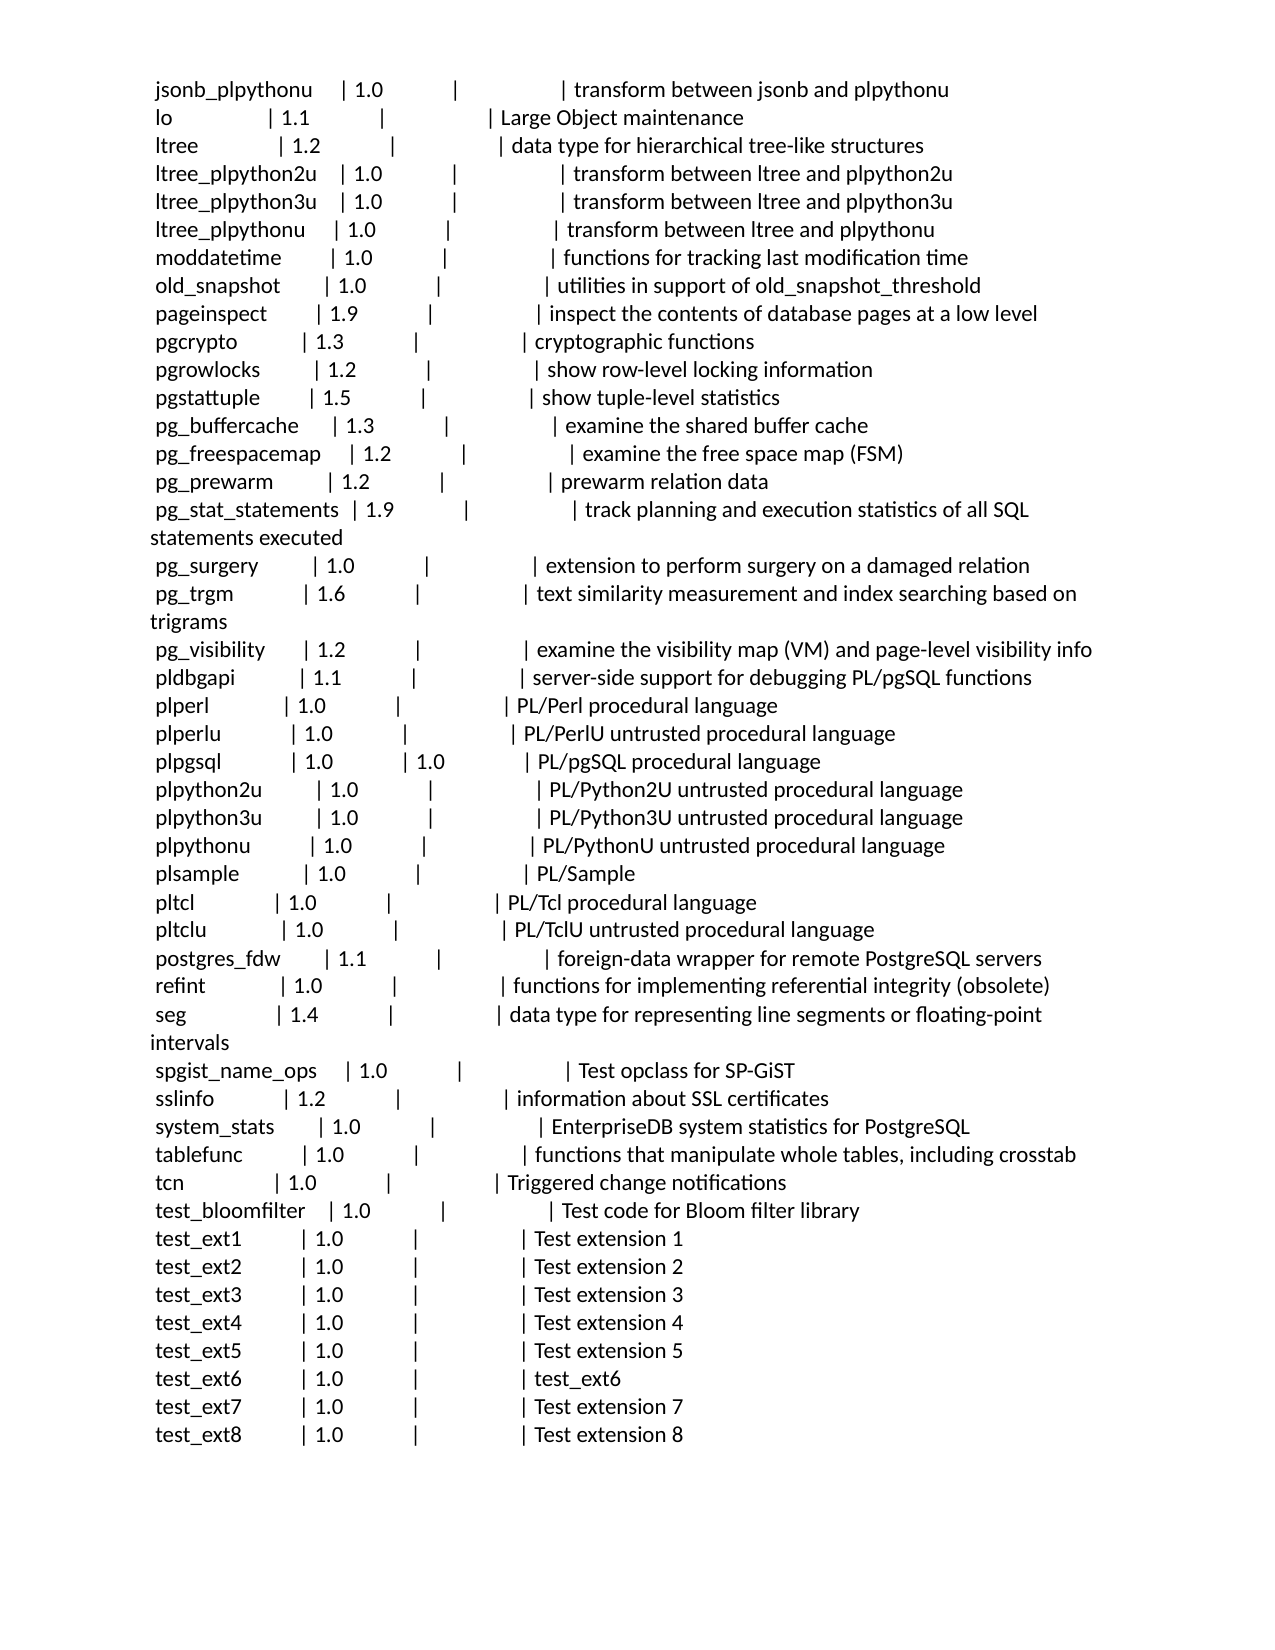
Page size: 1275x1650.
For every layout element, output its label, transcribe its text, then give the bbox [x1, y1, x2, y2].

text pg_trgm | 1.6 | | text similarity measurement and index searching based on trigrams [150, 579, 1125, 635]
text test_ext1 | 1.0 | | Test extension 1 [150, 1224, 1125, 1252]
text pg_surgery | 1.0 | | extension to perform surgery on a damaged relation [150, 551, 1125, 579]
text test_ext7 | 1.0 | | Test extension 7 [150, 1392, 1125, 1420]
text test_ext4 | 1.0 | | Test extension 4 [150, 1308, 1125, 1336]
text plpython3u | 1.0 | | PL/Python3U untrusted procedural language [150, 803, 1125, 832]
text ltree_plpython2u | 1.0 | | transform between ltree and plpython2u [150, 159, 1125, 187]
text pltcl | 1.0 | | PL/Tcl procedural language [150, 888, 1125, 916]
text tablefunc | 1.0 | | functions that manipulate whole tables, including crosstab [150, 1140, 1125, 1168]
text sslinfo | 1.2 | | information about SSL certificates [150, 1084, 1125, 1112]
text plperlu | 1.0 | | PL/PerlU untrusted procedural language [150, 719, 1125, 747]
text ltree | 1.2 | | data type for hierarchical tree-like structures [150, 131, 1125, 159]
text tcn | 1.0 | | Triggered change notifications [150, 1168, 1125, 1196]
text seg | 1.4 | | data type for representing line segments or floating-point intervals [150, 1000, 1125, 1056]
text jsonb_plpythonu | 1.0 | | transform between jsonb and plpythonu [150, 75, 1125, 103]
text pltclu | 1.0 | | PL/TclU untrusted procedural language [150, 916, 1125, 944]
text ltree_plpython3u | 1.0 | | transform between ltree and plpython3u [150, 187, 1125, 215]
text pg_freespacemap | 1.2 | | examine the free space map (FSM) [150, 439, 1125, 467]
text test_ext3 | 1.0 | | Test extension 3 [150, 1280, 1125, 1308]
text pg_visibility | 1.2 | | examine the visibility map (VM) and page-level visibility info [150, 635, 1125, 663]
text plpythonu | 1.0 | | PL/PythonU untrusted procedural language [150, 832, 1125, 859]
text pageinspect | 1.9 | | inspect the contents of database pages at a low level [150, 299, 1125, 327]
text spgist_name_ops | 1.0 | | Test opclass for SP-GiST [150, 1056, 1125, 1084]
text lo | 1.1 | | Large Object maintenance [150, 103, 1125, 131]
text test_ext6 | 1.0 | | test_ext6 [150, 1364, 1125, 1392]
text pgstattuple | 1.5 | | show tuple-level statistics [150, 383, 1125, 411]
text plsample | 1.0 | | PL/Sample [150, 859, 1125, 888]
text test_bloomfilter | 1.0 | | Test code for Bloom filter library [150, 1196, 1125, 1224]
text pg_prewarm | 1.2 | | prewarm relation data [150, 467, 1125, 495]
text system_stats | 1.0 | | EnterpriseDB system statistics for PostgreSQL [150, 1112, 1125, 1140]
text postgres_fdw | 1.1 | | foreign-data wrapper for remote PostgreSQL servers [150, 944, 1125, 972]
text test_ext5 | 1.0 | | Test extension 5 [150, 1336, 1125, 1364]
text plperl | 1.0 | | PL/Perl procedural language [150, 691, 1125, 719]
text refint | 1.0 | | functions for implementing referential integrity (obsolete) [150, 972, 1125, 1000]
text plpython2u | 1.0 | | PL/Python2U untrusted procedural language [150, 776, 1125, 803]
text plpgsql | 1.0 | 1.0 | PL/pgSQL procedural language [150, 747, 1125, 776]
text old_snapshot | 1.0 | | utilities in support of old_snapshot_threshold [150, 271, 1125, 299]
text pgcrypto | 1.3 | | cryptographic functions [150, 327, 1125, 355]
text pgrowlocks | 1.2 | | show row-level locking information [150, 355, 1125, 383]
text test_ext8 | 1.0 | | Test extension 8 [150, 1420, 1125, 1448]
text moddatetime | 1.0 | | functions for tracking last modification time [150, 243, 1125, 271]
text ltree_plpythonu | 1.0 | | transform between ltree and plpythonu [150, 215, 1125, 243]
text pg_stat_statements | 1.9 | | track planning and execution statistics of all SQL statements executed [150, 495, 1125, 551]
text pg_buffercache | 1.3 | | examine the shared buffer cache [150, 411, 1125, 439]
text pldbgapi | 1.1 | | server-side support for debugging PL/pgSQL functions [150, 663, 1125, 691]
text test_ext2 | 1.0 | | Test extension 2 [150, 1252, 1125, 1280]
